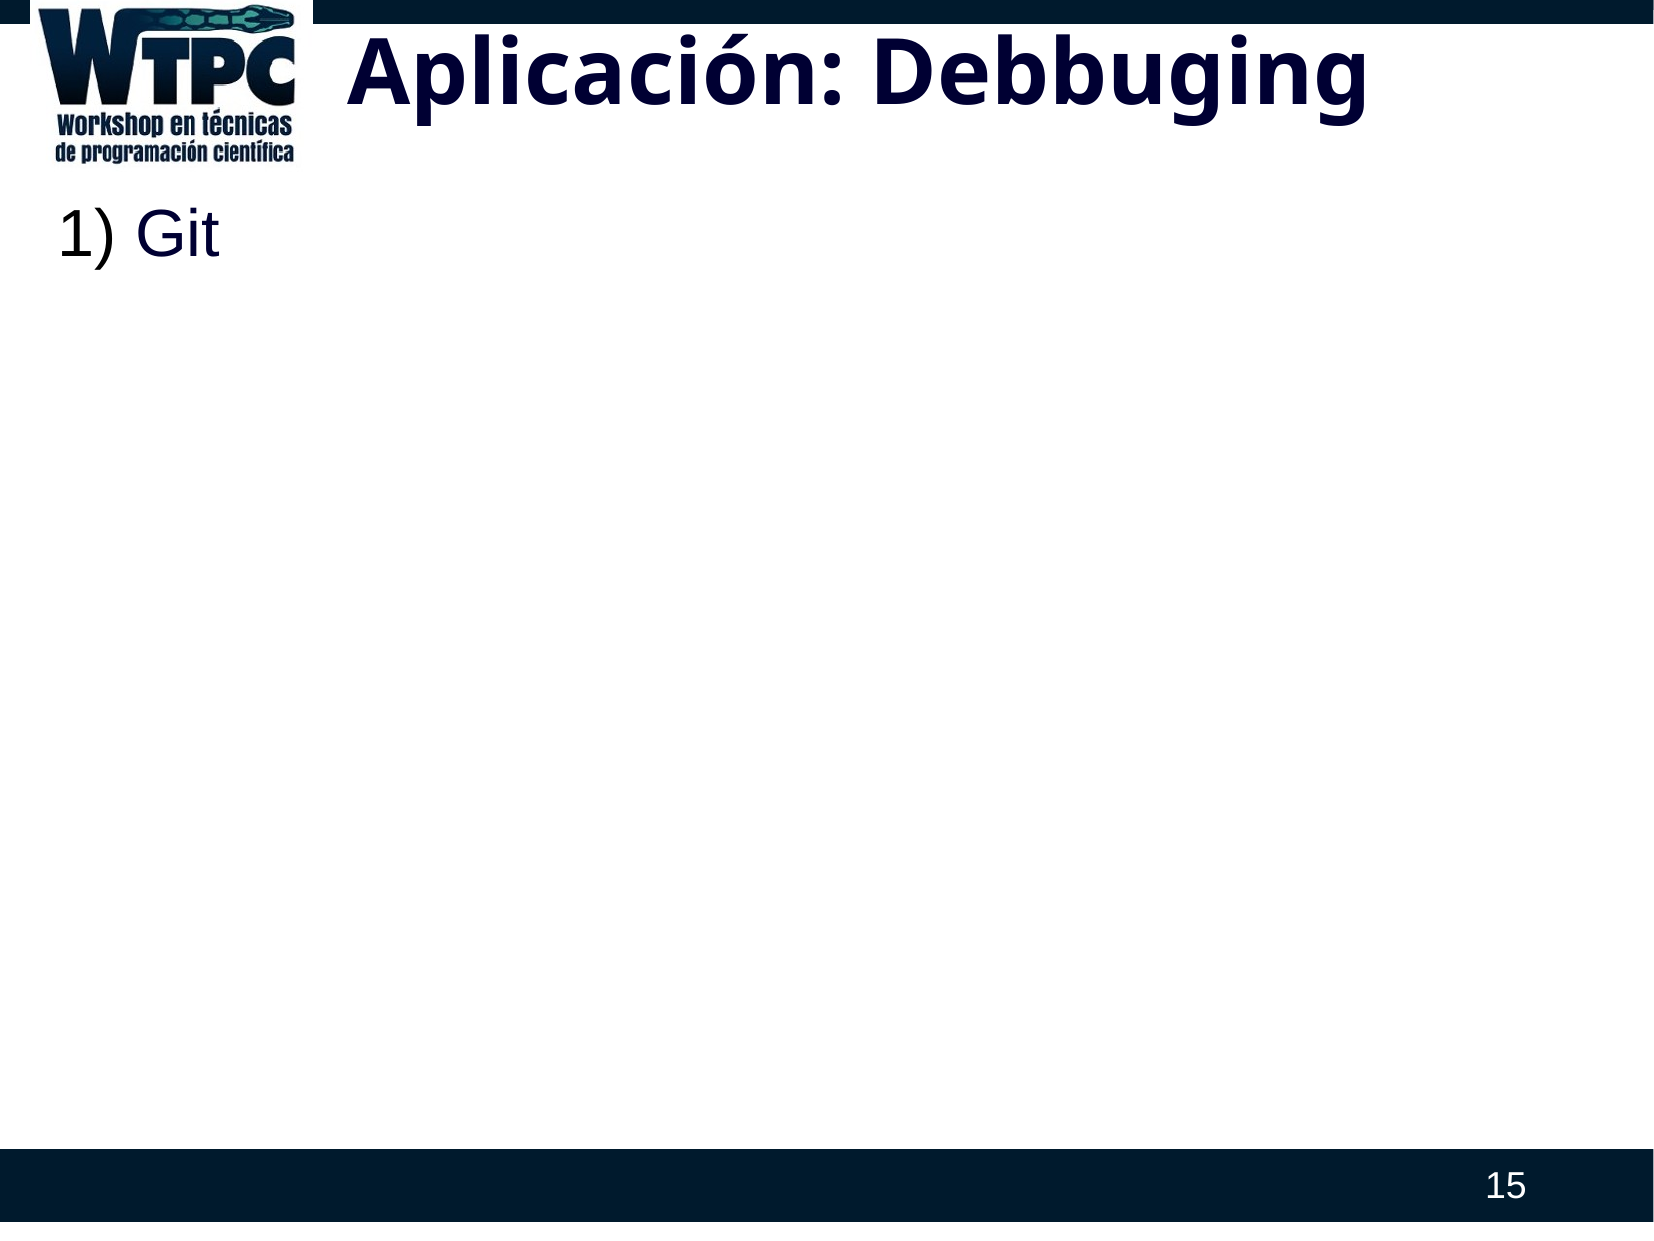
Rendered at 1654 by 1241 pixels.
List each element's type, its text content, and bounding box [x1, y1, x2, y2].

picture [0, 0, 1654, 175]
text_box [1470, 1156, 1654, 1228]
list Git [39, 195, 1617, 1106]
picture [0, 1149, 1654, 1223]
title Aplicación: Debbuging [347, 24, 1569, 125]
